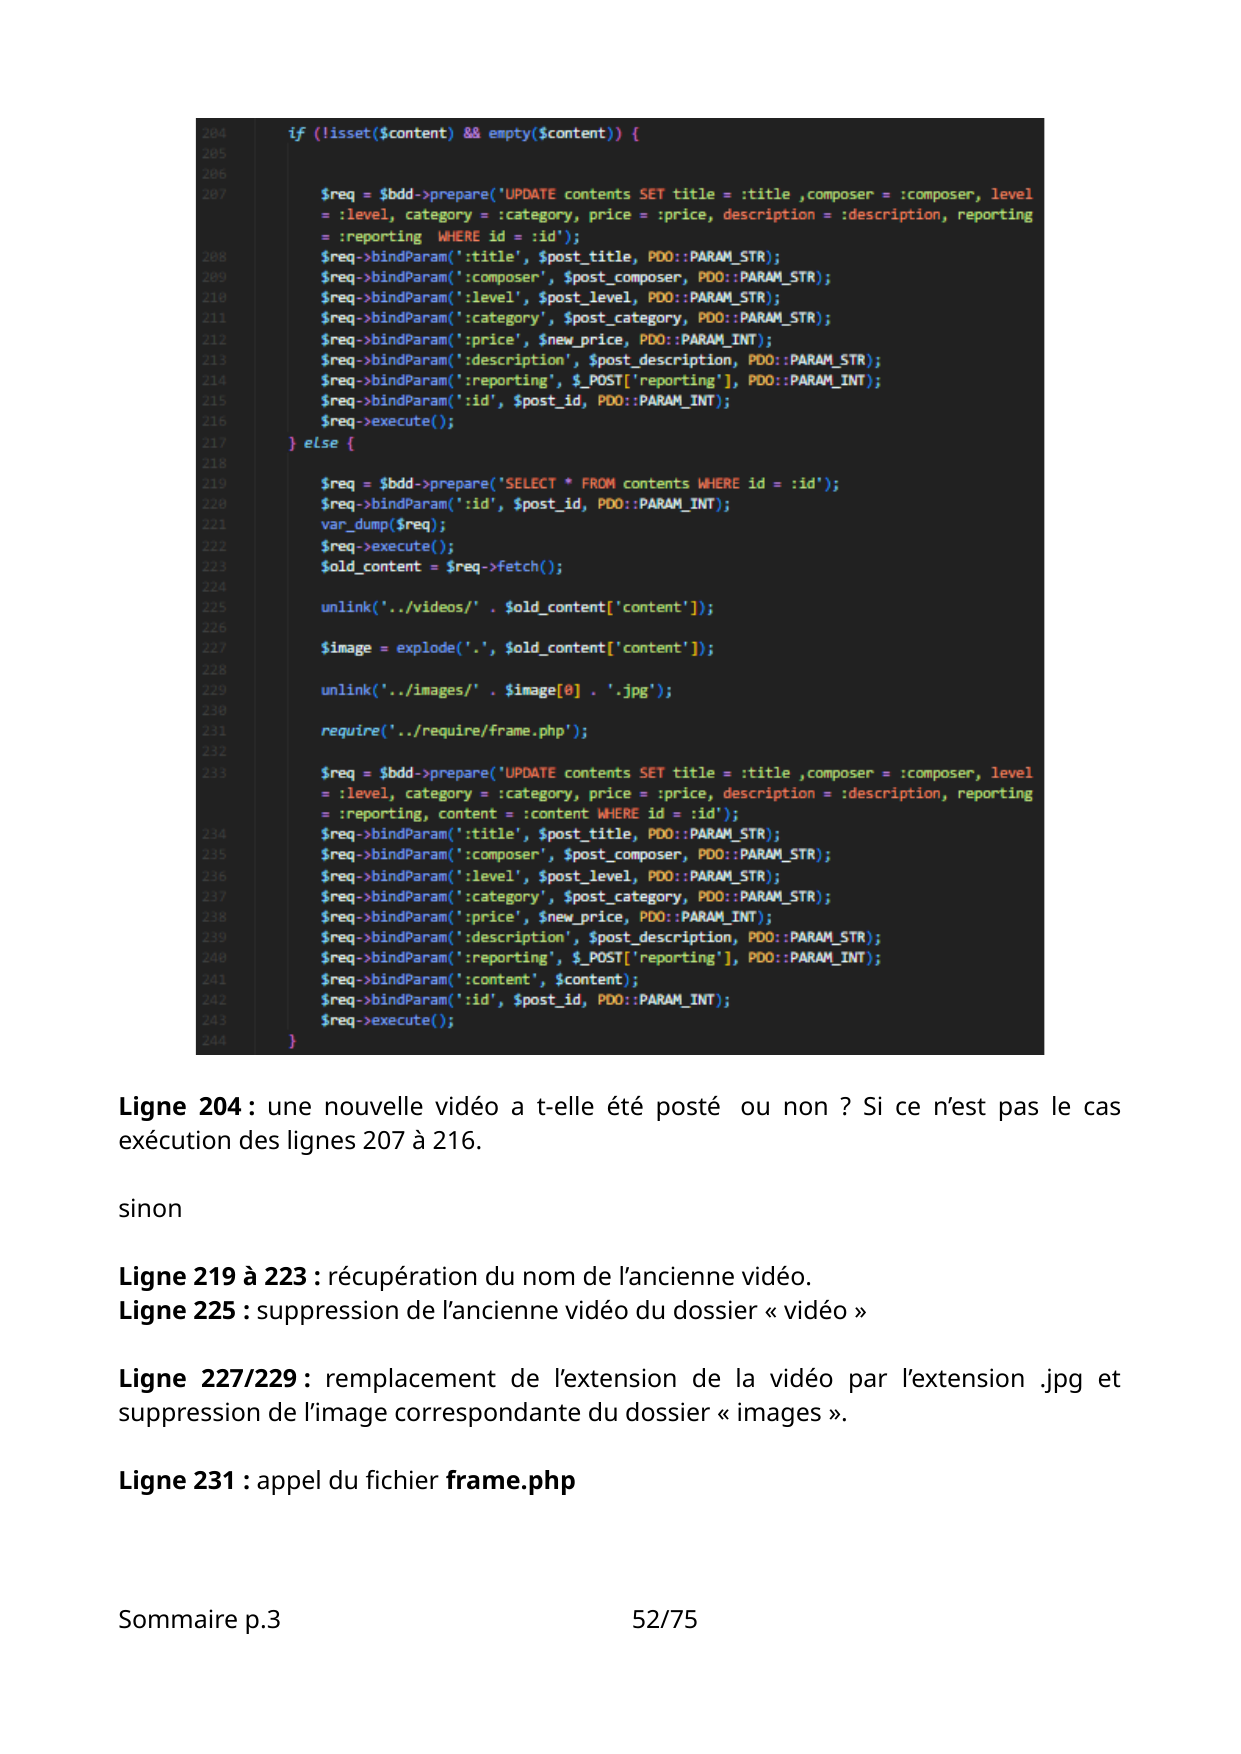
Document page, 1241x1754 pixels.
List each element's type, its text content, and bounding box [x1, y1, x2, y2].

picture [195, 118, 1045, 1055]
text Ligne 219 à 223 : récupération du nom de l’ancienne vidéo. [118, 1258, 1122, 1293]
text Ligne 204 : une nouvelle vidéo a t-elle été posté ou non ? Si ce n’est pas le cas exécution des lignes 207 à 216. [118, 1088, 1122, 1156]
text Ligne 231 : appel du fichier frame.php [118, 1463, 1122, 1497]
text Ligne 227/229 : remplacement de l’extension de la vidéo par l’extension .jpg et suppression de l’image correspondante du dossier « images ». [118, 1361, 1122, 1429]
text sinon [118, 1190, 1122, 1224]
text Ligne 225 : suppression de l’ancienne vidéo du dossier « vidéo » [118, 1293, 1122, 1327]
